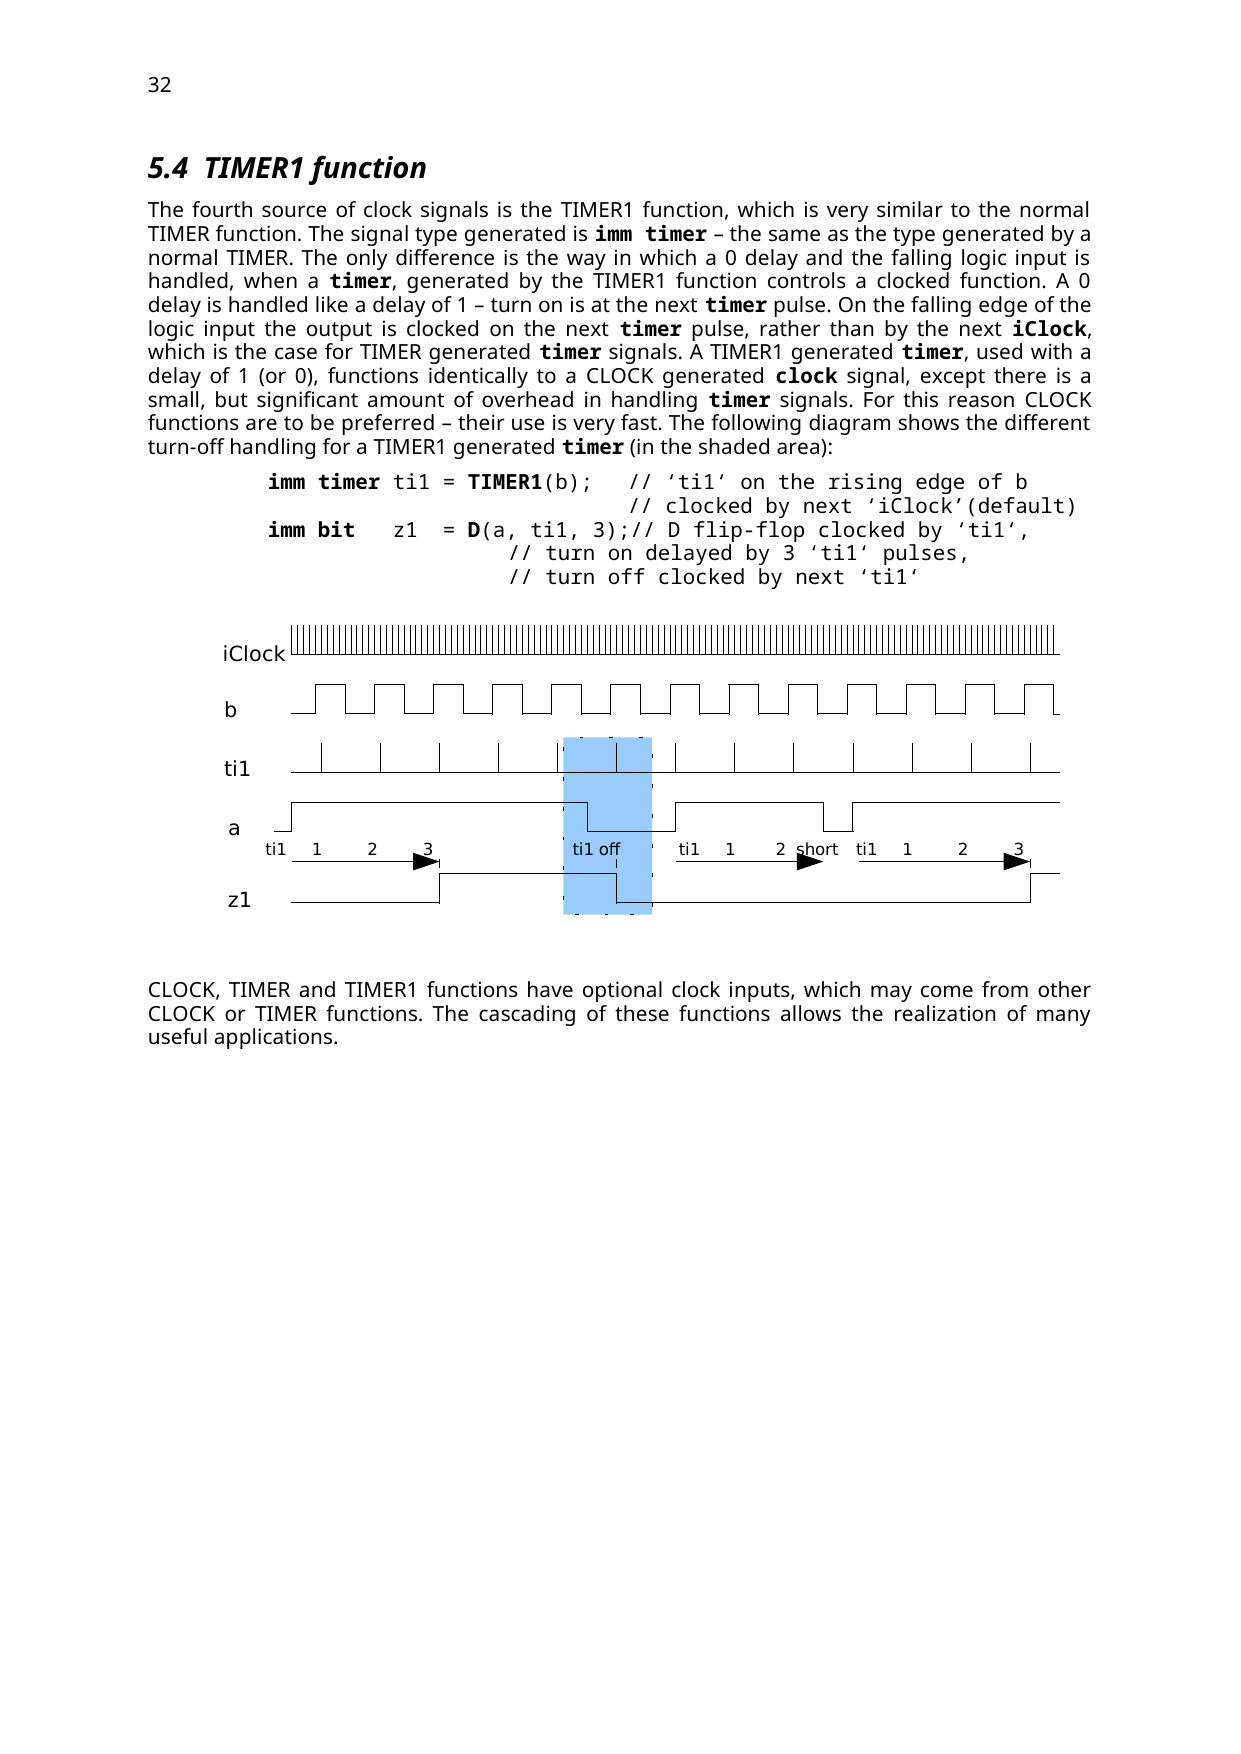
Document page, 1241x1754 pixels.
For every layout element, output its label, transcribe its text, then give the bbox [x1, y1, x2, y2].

text imm timer ti1 = TIMER1(b); // ‘ti1‘ on the rising edge of b // clocked by next ‘iClock’(default) imm bit z1 = D(a, ti1, 3);// D flip-flop clocked by ‘ti1‘, // turn on delayed by 3 ‘ti1‘ pulses, // turn off clocked by next ‘ti1‘ [268, 471, 1092, 613]
text The fourth source of clock signals is the TIMER1 function, which is very similar to the normal TIMER function. The signal type generated is imm timer – the same as the type generated by a normal TIMER. The only difference is the way in which a 0 delay and the falling logic input is handled, when a timer, generated by the TIMER1 function controls a clocked function. A 0 delay is handled like a delay of 1 – turn on is at the next timer pulse. On the falling edge of the logic input the output is clocked on the next timer pulse, rather than by the next iClock, which is the case for TIMER generated timer signals. A TIMER1 generated timer, used with a delay of 1 (or 0), functions identically to a CLOCK generated clock signal, except there is a small, but significant amount of overhead in handling timer signals. For this reason CLOCK functions are to be preferred – their use is very fast. The following diagram shows the different turn-off handling for a TIMER1 generated timer (in the shaded area): [148, 199, 1092, 459]
subtitle TIMER1 function [148, 148, 1092, 187]
text CLOCK, TIMER and TIMER1 functions have optional clock inputs, which may come from other CLOCK or TIMER functions. The cascading of these functions allows the realization of many useful applications. [148, 979, 1092, 1049]
